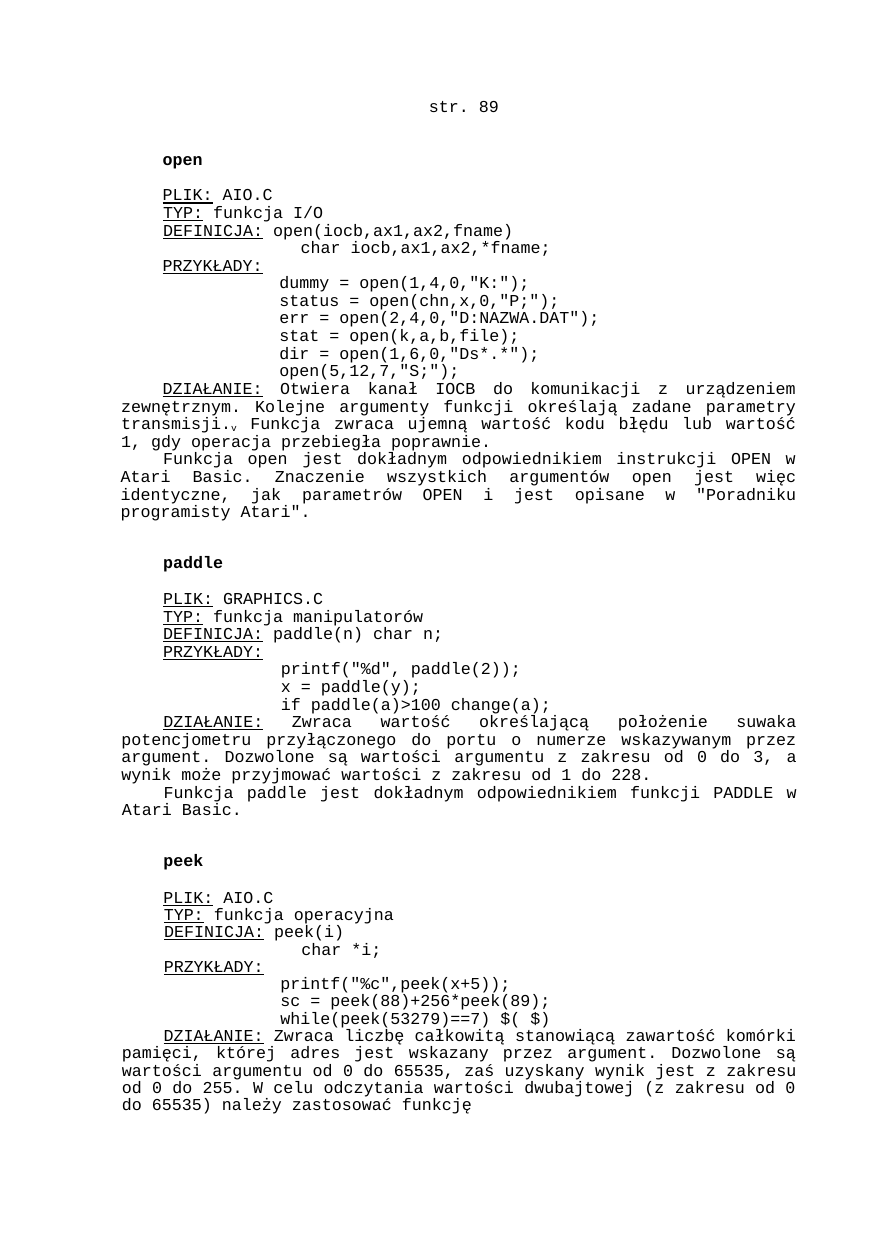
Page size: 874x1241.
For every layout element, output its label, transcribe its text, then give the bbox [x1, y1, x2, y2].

text Funkcja open jest dokładnym odpowiednikiem instrukcji OPEN w Atari Basic. Znaczenie wszystkich argumentów open jest więc identyczne, jak parametrów OPEN i jest opisane w "Poradniku programisty Atari". [120, 451, 796, 521]
text PLIK: AIO.C [162, 187, 797, 204]
text DZIAŁANIE: Otwiera kanał IOCB do komunikacji z urządzeniem zewnętrznym. Kolejne argumenty funkcji określają zadane parametry transmisji.v Funkcja zwraca ujemną wartość kodu błędu lub wartość 1, gdy operacja przebiegła poprawnie. [121, 380, 796, 451]
text Funkcja paddle jest dokładnym odpowiednikiem funkcji PADDLE w Atari Basic. [122, 784, 797, 819]
text peek [163, 853, 797, 872]
text status = open(chn,x,0,"P;"); [279, 292, 626, 310]
text if paddle(a)>100 change(a); [281, 696, 568, 713]
text DEFINICJA: open(iocb,ax1,ax2,fname) [163, 222, 797, 239]
text dummy = open(1,4,0,"K:"); [279, 275, 626, 292]
text TYP: funkcja manipulatorów [163, 608, 454, 626]
text sc = peek(88)+256*peek(89); while(peek(53279)==7) $( $) [280, 993, 568, 1028]
text printf("%c",peek(x+5)); [280, 976, 568, 993]
text DZIAŁANIE: Zwraca wartość określającą położenie suwaka potencjometru przyłączonego do portu o numerze wskazywanym przez argument. Dozwolone są wartości argumentu z zakresu od 0 do 3, a wynik może przyjmować wartości z zakresu od 1 do 228. [121, 713, 797, 784]
text str. 89 [131, 99, 797, 118]
text PRZYKŁADY: [163, 643, 454, 661]
text err = open(2,4,0,"D:NAZWA.DAT"); stat = open(k,a,b,file); [279, 310, 626, 345]
text printf("%d", paddle(2)); [281, 661, 568, 678]
text open [162, 151, 797, 170]
text DEFINICJA: paddle(n) char n; [163, 626, 454, 643]
text PLIK: AIO.C [163, 889, 797, 907]
text paddle [163, 554, 797, 573]
text DEFINICJA: peek(i) [164, 924, 797, 941]
text DZIAŁANIE: Zwraca liczbę całkowitą stanowiącą zawartość komórki pamięci, której adres jest wskazany przez argument. Dozwolone są wartości argumentu od 0 do 65535, zaś uzyskany wynik jest z zakresu od 0 do 255. W celu odczytania wartości dwubajtowej (z zakresu od 0 do 65535) należy zastosować funkcję [122, 1028, 796, 1114]
text TYP: funkcja I/O [163, 204, 797, 222]
text dir = open(1,6,0,"Ds*.*"); open(5,12,7,"S;"); [279, 345, 626, 380]
text x = paddle(y); [281, 678, 568, 696]
text PLIK: GRAPHICS.C [163, 590, 454, 608]
text TYP: funkcja operacyjna [163, 907, 797, 924]
text char *i; PRZYKŁADY: [163, 941, 398, 976]
text char iocb,ax1,ax2,*fname; PRZYKŁADY: [162, 239, 568, 275]
